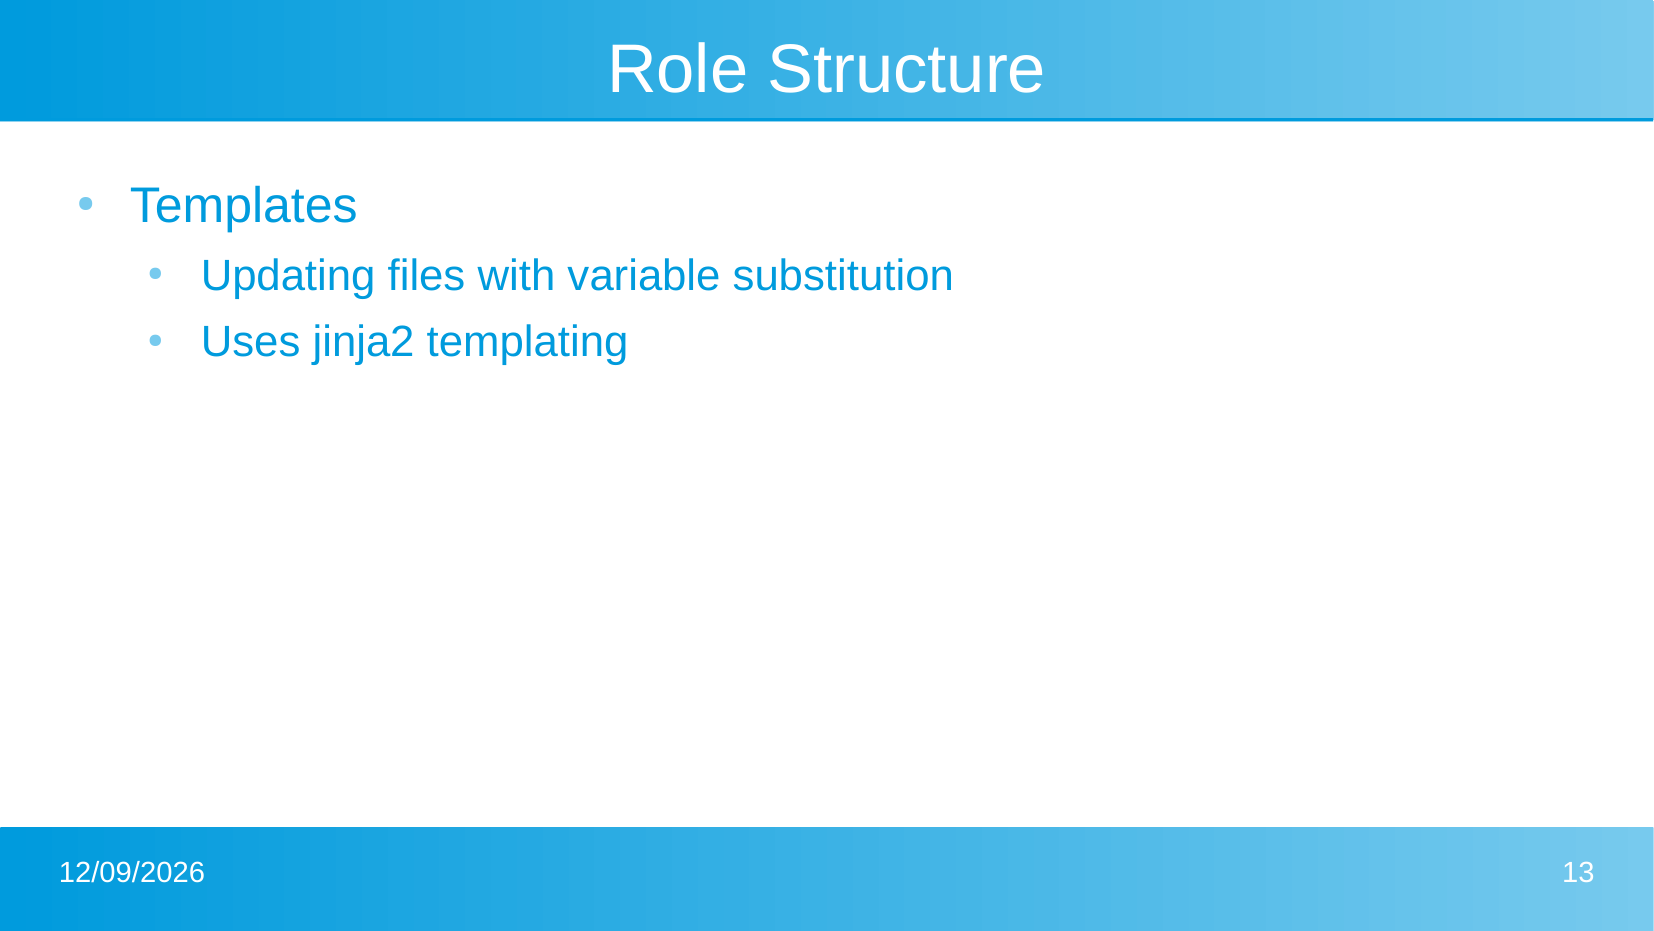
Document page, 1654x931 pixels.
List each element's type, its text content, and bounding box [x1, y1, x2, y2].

list Templates Updating files with variable substitution Uses jinja2 templating [59, 177, 1595, 768]
title Role Structure [59, 29, 1595, 108]
